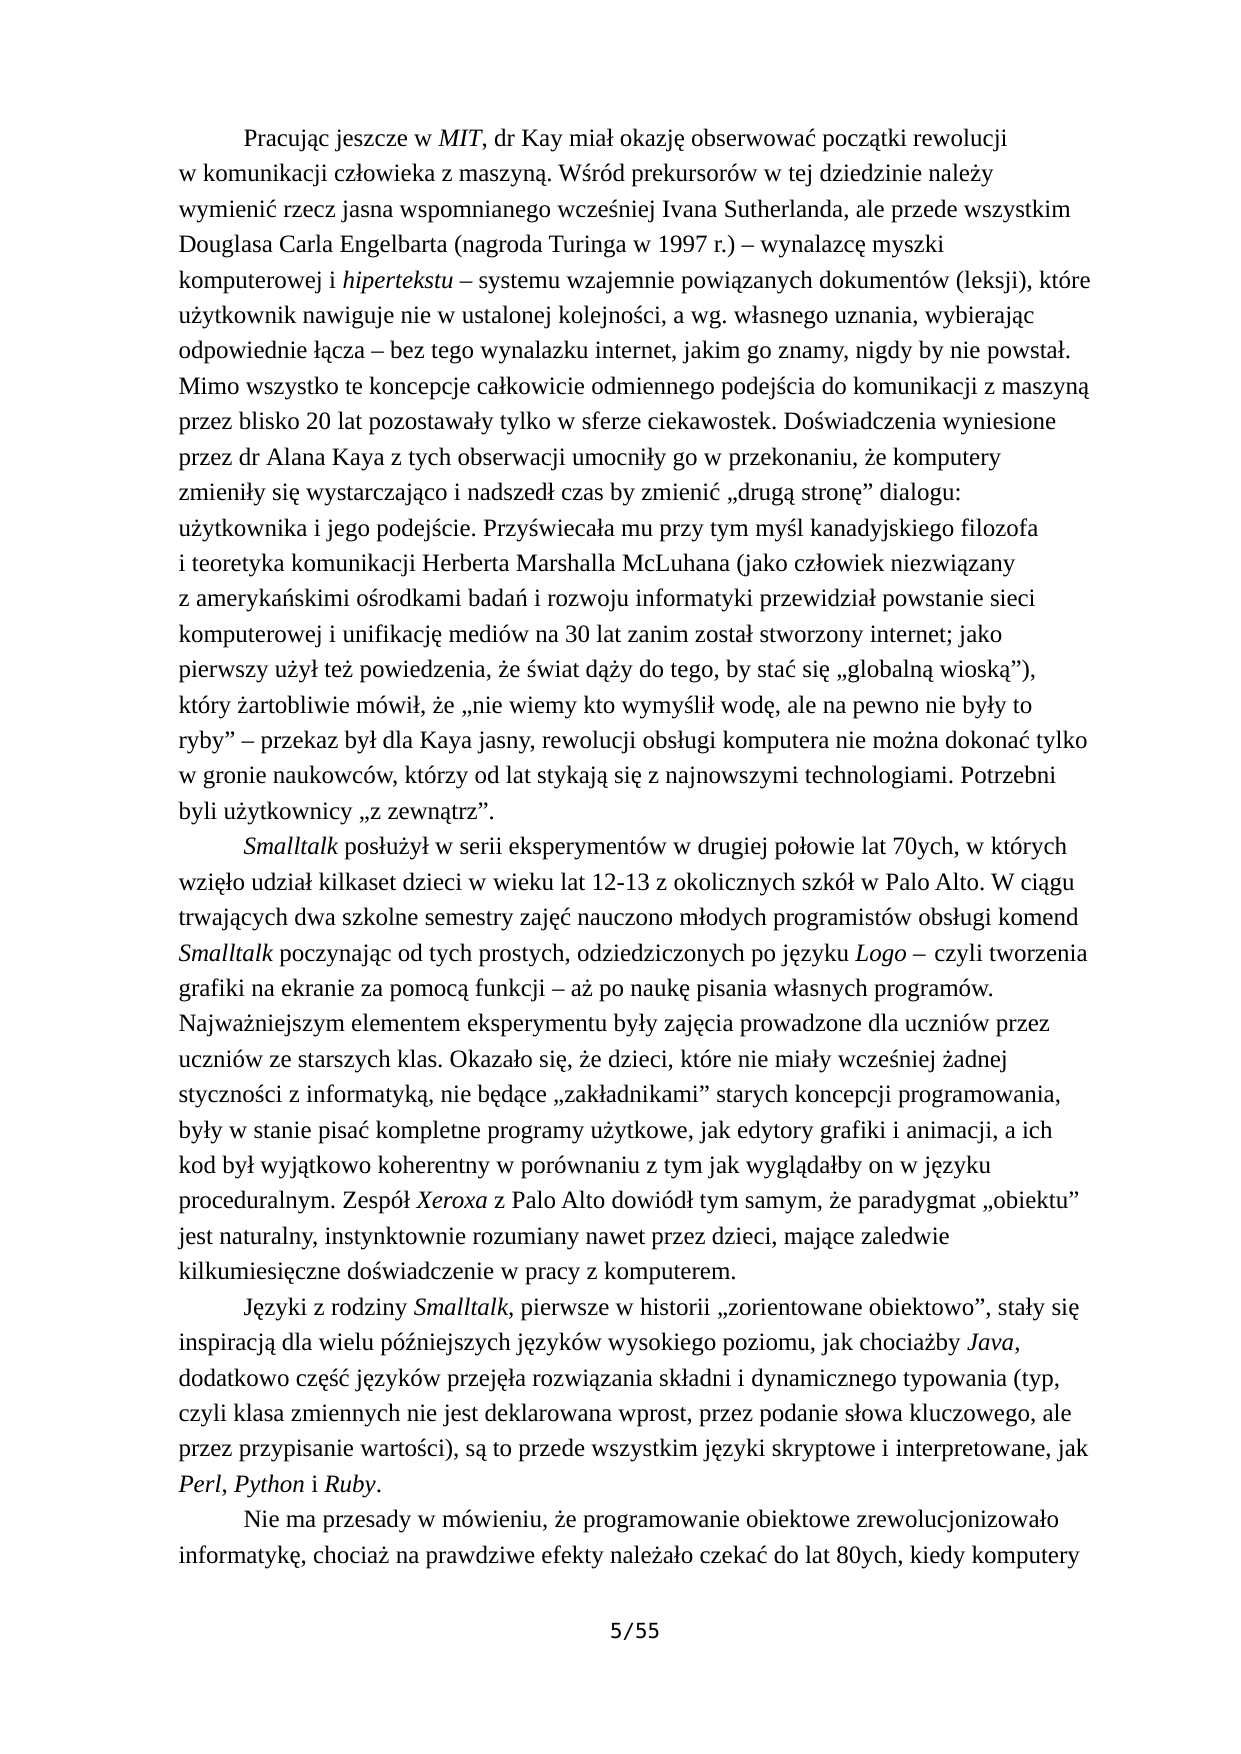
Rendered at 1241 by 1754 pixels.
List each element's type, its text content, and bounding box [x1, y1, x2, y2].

text Smalltalk posłużył w serii eksperymentów w drugiej połowie lat 70ych, w których wzięło udział kilkaset dzieci w wieku lat 12-13 z okolicznych szkół w Palo Alto. W ciągu trwających dwa szkolne semestry zajęć nauczono młodych programistów obsługi komend Smalltalk poczynając od tych prostych, odziedziczonych po języku Logo – czyli tworzenia grafiki na ekranie za pomocą funkcji – aż po naukę pisania własnych programów. Najważniejszym elementem eksperymentu były zajęcia prowadzone dla uczniów przez uczniów ze starszych klas. Okazało się, że dzieci, które nie miały wcześniej żadnej styczności z informatyką, nie będące „zakładnikami” starych koncepcji programowania, były w stanie pisać kompletne programy użytkowe, jak edytory grafiki i animacji, a ich kod był wyjątkowo koherentny w porównaniu z tym jak wyglądałby on w języku proceduralnym. Zespół Xeroxa z Palo Alto dowiódł tym samym, że paradygmat „obiektu” jest naturalny, instynktownie rozumiany nawet przez dzieci, mające zaledwie kilkumiesięczne doświadczenie w pracy z komputerem. [178, 826, 1093, 1287]
text Języki z rodziny Smalltalk, pierwsze w historii „zorientowane obiektowo”, stały się inspiracją dla wielu późniejszych języków wysokiego poziomu, jak chociażby Java, dodatkowo część języków przejęła rozwiązania składni i dynamicznego typowania (typ, czyli klasa zmiennych nie jest deklarowana wprost, przez podanie słowa kluczowego, ale przez przypisanie wartości), są to przede wszystkim języki skryptowe i interpretowane, jak Perl, Python i Ruby. [178, 1287, 1093, 1499]
text Nie ma przesady w mówieniu, że programowanie obiektowe zrewolucjonizowało informatykę, chociaż na prawdziwe efekty należało czekać do lat 80ych, kiedy komputery [178, 1499, 1093, 1570]
text Pracując jeszcze w MIT, dr Kay miał okazję obserwować początki rewolucji w komunikacji człowieka z maszyną. Wśród prekursorów w tej dziedzinie należy wymienić rzecz jasna wspomnianego wcześniej Ivana Sutherlanda, ale przede wszystkim Douglasa Carla Engelbarta (nagroda Turinga w 1997 r.) – wynalazcę myszki komputerowej i hipertekstu – systemu wzajemnie powiązanych dokumentów (leksji), które użytkownik nawiguje nie w ustalonej kolejności, a wg. własnego uznania, wybierając odpowiednie łącza – bez tego wynalazku internet, jakim go znamy, nigdy by nie powstał. Mimo wszystko te koncepcje całkowicie odmiennego podejścia do komunikacji z maszyną przez blisko 20 lat pozostawały tylko w sferze ciekawostek. Doświadczenia wyniesione przez dr Alana Kaya z tych obserwacji umocniły go w przekonaniu, że komputery zmieniły się wystarczająco i nadszedł czas by zmienić „drugą stronę” dialogu: użytkownika i jego podejście. Przyświecała mu przy tym myśl kanadyjskiego filozofa i teoretyka komunikacji Herberta Marshalla McLuhana (jako człowiek niezwiązany z amerykańskimi ośrodkami badań i rozwoju informatyki przewidział powstanie sieci komputerowej i unifikację mediów na 30 lat zanim został stworzony internet; jako pierwszy użył też powiedzenia, że świat dąży do tego, by stać się „globalną wioską”), który żartobliwie mówił, że „nie wiemy kto wymyślił wodę, ale na pewno nie były to ryby” – przekaz był dla Kaya jasny, rewolucji obsługi komputera nie można dokonać tylko w gronie naukowców, którzy od lat stykają się z najnowszymi technologiami. Potrzebni byli użytkownicy „z zewnątrz”. [178, 118, 1093, 826]
